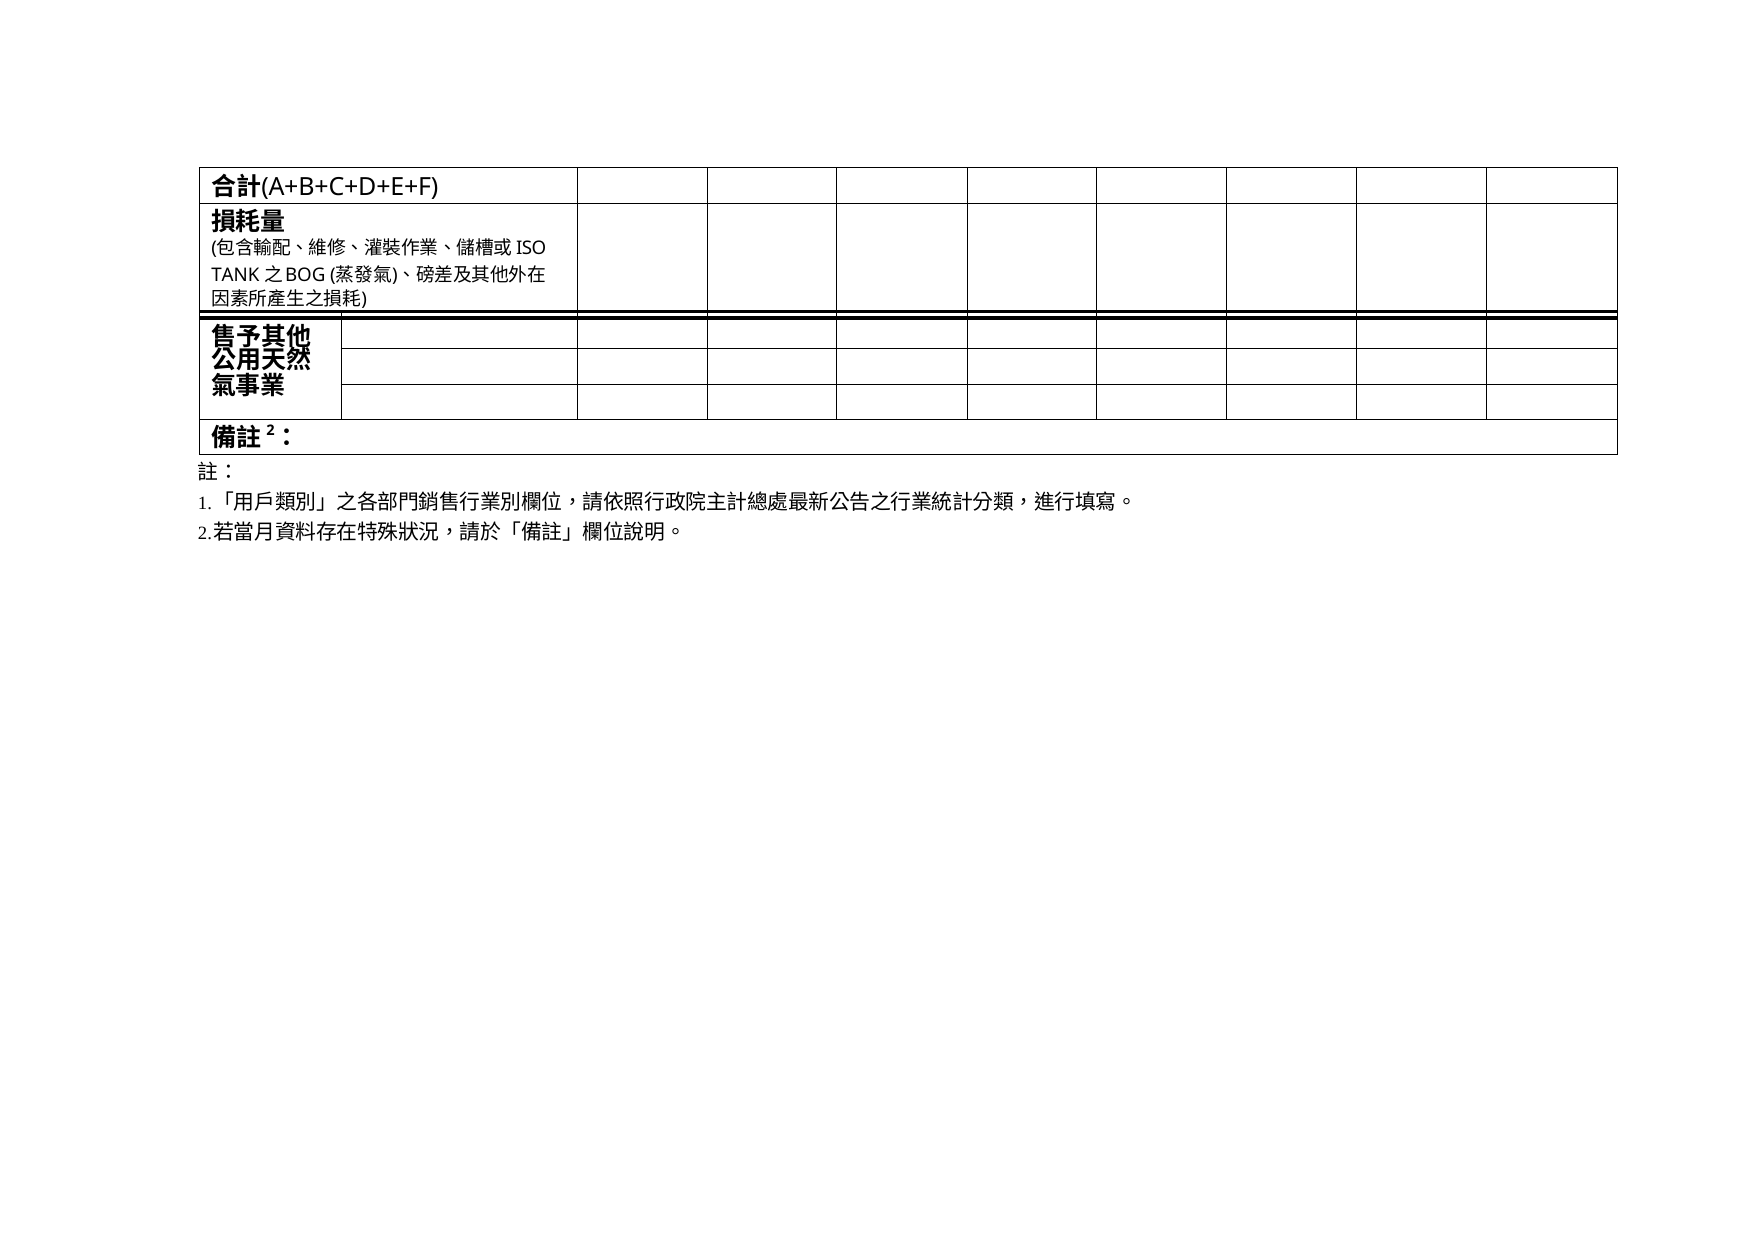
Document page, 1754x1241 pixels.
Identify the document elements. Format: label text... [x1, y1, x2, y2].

table_cell [1487, 204, 1617, 310]
table_cell [1487, 320, 1617, 348]
table_cell [1097, 349, 1226, 383]
table_cell [968, 204, 1096, 310]
table_cell [968, 385, 1096, 419]
table_cell [1227, 385, 1356, 419]
table_cell [837, 320, 967, 348]
table_header [1487, 168, 1617, 203]
table_cell [837, 349, 967, 383]
table_cell [342, 385, 577, 419]
table_cell [1357, 320, 1486, 348]
table_cell [708, 385, 836, 419]
table_cell [1227, 204, 1356, 310]
table_cell [1487, 349, 1617, 383]
table_cell [342, 349, 577, 383]
table_header [708, 168, 836, 203]
table_cell 備註2： [200, 420, 1617, 454]
table_cell [578, 320, 707, 348]
table_cell 損耗量 (包含輸配、維修、灌裝作業、儲槽或 ISO TANK 之 BOG (蒸發氣)、磅差及其他外在 因素所產生之損耗) [200, 204, 577, 310]
table_header 合計(A+B+C+D+E+F) [200, 168, 577, 203]
table_header [968, 168, 1096, 203]
table_cell [708, 349, 836, 383]
table_header [1097, 168, 1226, 203]
table_cell [578, 204, 707, 310]
table_cell [578, 349, 707, 383]
table_header [1357, 168, 1486, 203]
table_cell [1097, 320, 1226, 348]
table_cell [708, 320, 836, 348]
table_cell [1227, 349, 1356, 383]
table_cell [968, 320, 1096, 348]
table_header [837, 168, 967, 203]
list 若當月資料存在特殊狀況，請於「備註」欄位說明。 [198, 516, 1621, 546]
table_cell [578, 385, 707, 419]
table_cell [342, 320, 577, 348]
table_cell [708, 204, 836, 310]
table_cell [968, 349, 1096, 383]
table_header [1227, 168, 1356, 203]
table_cell [1357, 349, 1486, 383]
table_cell [1097, 204, 1226, 310]
table_cell [1227, 320, 1356, 348]
table_cell [1357, 385, 1486, 419]
table_cell 售予其他公用天然氣事業 [200, 320, 341, 419]
table_header [578, 168, 707, 203]
text 註： [198, 455, 1621, 485]
table_cell [1357, 204, 1486, 310]
list 「用戶類別」之各部門銷售行業別欄位，請依照行政院主計總處最新公告之行業統計分類，進行填寫。 [198, 485, 1621, 516]
table_cell [837, 204, 967, 310]
table_cell [837, 385, 967, 419]
table_cell [1487, 385, 1617, 419]
table_cell [1097, 385, 1226, 419]
